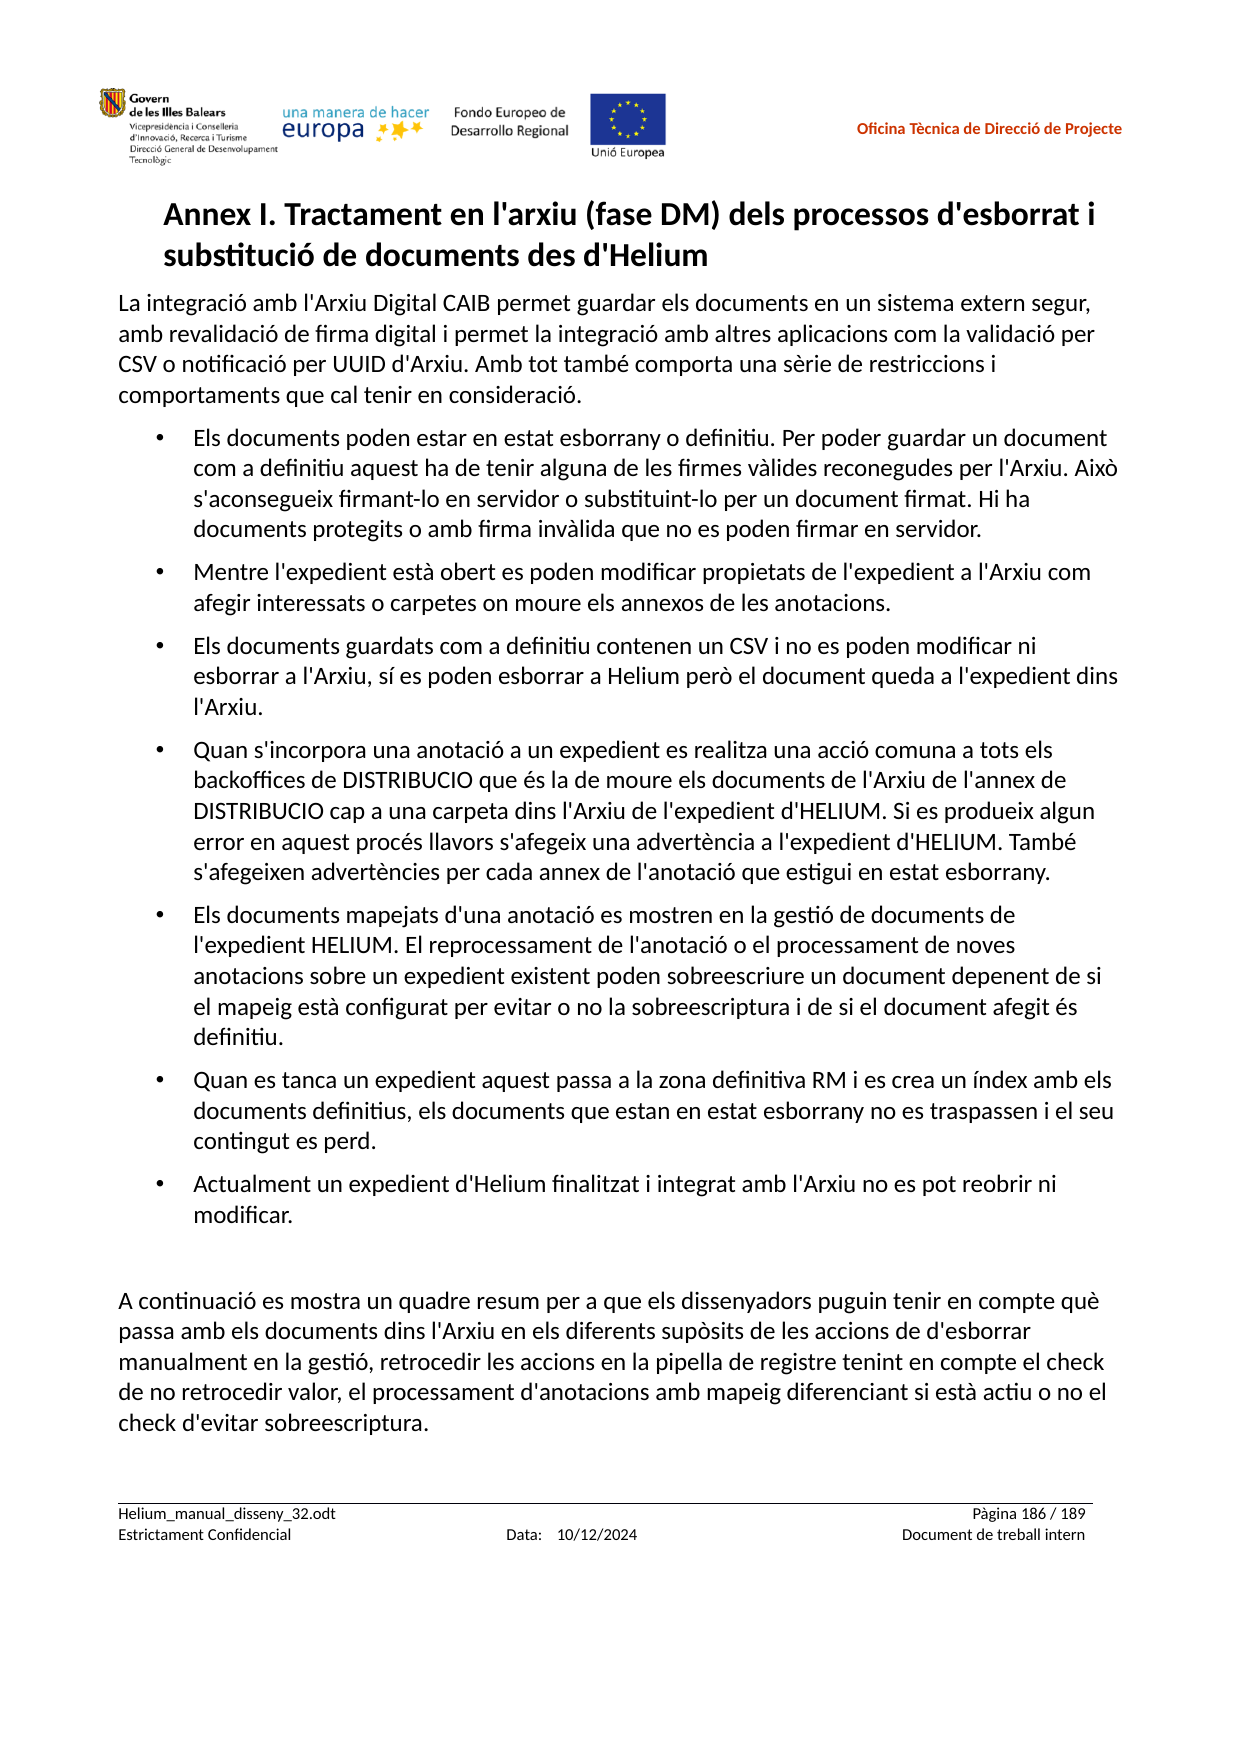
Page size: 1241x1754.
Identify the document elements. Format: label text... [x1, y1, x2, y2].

list Actualment un expedient d'Helium finalitzat i integrat amb l'Arxiu no es pot reobrir ni modificar. [156, 1168, 1122, 1229]
list Els documents poden estar en estat esborrany o definitiu. Per poder guardar un document com a definitiu aquest ha de tenir alguna de les firmes vàlides reconegudes per l'Arxiu. Això s'aconsegueix firmant-lo en servidor o substituint-lo per un document firmat. Hi ha documents protegits o amb firma invàlida que no es poden firmar en servidor. [156, 422, 1122, 544]
text La integració amb l'Arxiu Digital CAIB permet guardar els documents en un sistema extern segur, amb revalidació de firma digital i permet la integració amb altres aplicacions com la validació per CSV o notificació per UUID d'Arxiu. Amb tot també comporta una sèrie de restriccions i comportaments que cal tenir en consideració. [118, 287, 1122, 409]
list Els documents guardats com a definitiu contenen un CSV i no es poden modificar ni esborrar a l'Arxiu, sí es poden esborrar a Helium però el document queda a l'expedient dins l'Arxiu. [156, 630, 1122, 722]
list Els documents mapejats d'una anotació es mostren en la gestió de documents de l'expedient HELIUM. El reprocessament de l'anotació o el processament de noves anotacions sobre un expedient existent poden sobreescriure un document depenent de si el mapeig està configurat per evitar o no la sobreescriptura i de si el document afegit és definitiu. [156, 899, 1122, 1052]
picture [99, 87, 668, 166]
list Quan s'incorpora una anotació a un expedient es realitza una acció comuna a tots els backoffices de DISTRIBUCIO que és la de moure els documents de l'Arxiu de l'annex de DISTRIBUCIO cap a una carpeta dins l'Arxiu de l'expedient d'HELIUM. Si es produeix algun error en aquest procés llavors s'afegeix una advertència a l'expedient d'HELIUM. També s'afegeixen advertències per cada annex de l'anotació que estigui en estat esborrany. [156, 734, 1122, 887]
text A continuació es mostra un quadre resum per a que els dissenyadors puguin tenir en compte què passa amb els documents dins l'Arxiu en els diferents supòsits de les accions de d'esborrar manualment en la gestió, retrocedir les accions en la pipella de registre tenint en compte el check de no retrocedir valor, el processament d'anotacions amb mapeig diferenciant si està actiu o no el check d'evitar sobreescriptura. [118, 1285, 1122, 1437]
list Quan es tanca un expedient aquest passa a la zona definitiva RM i es crea un índex amb els documents definitius, els documents que estan en estat esborrany no es traspassen i el seu contingut es perd. [156, 1064, 1122, 1156]
subtitle Annex I. Tractament en l'arxiu (fase DM) dels processos d'esborrat i substitució de documents des d'Helium [118, 193, 1122, 275]
list Mentre l'expedient està obert es poden modificar propietats de l'expedient a l'Arxiu com afegir interessats o carpetes on moure els annexos de les anotacions. [156, 556, 1122, 617]
